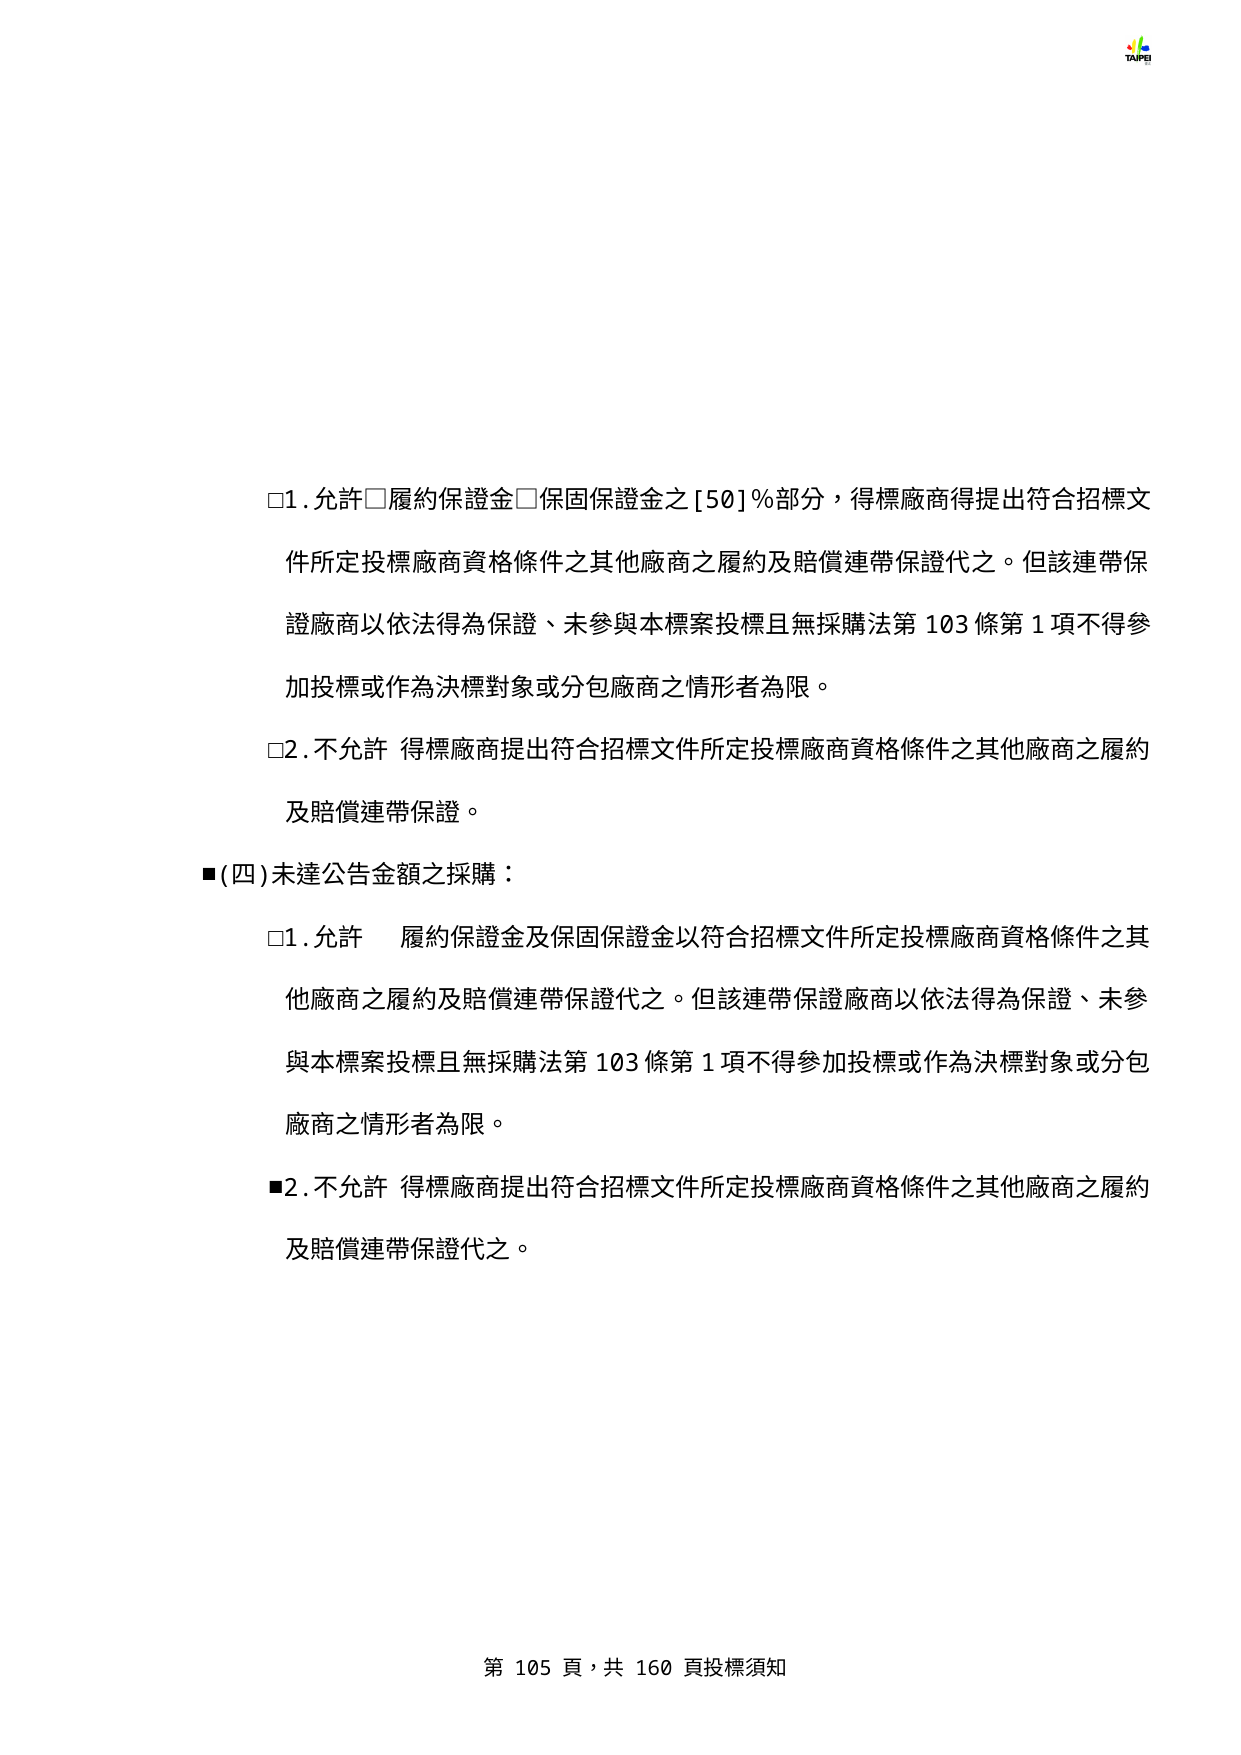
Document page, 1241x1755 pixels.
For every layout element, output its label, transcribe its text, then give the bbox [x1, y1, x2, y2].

text □1.允許 履約保證金及保固保證金以符合招標文件所定投標廠商資格條件之其他廠商之履約及賠償連帶保證代之。但該連帶保證廠商以依法得為保證、未參與本標案投標且無採購法第103條第1項不得參加投標或作為決標對象或分包廠商之情形者為限。 [268, 893, 1152, 1143]
text □2.不允許 得標廠商提出符合招標文件所定投標廠商資格條件之其他廠商之履約及賠償連帶保證。 [268, 706, 1152, 831]
text ■2.不允許 得標廠商提出符合招標文件所定投標廠商資格條件之其他廠商之履約及賠償連帶保證代之。 [268, 1143, 1152, 1268]
text □1.允許□履約保證金□保固保證金之[50]％部分，得標廠商得提出符合招標文件所定投標廠商資格條件之其他廠商之履約及賠償連帶保證代之。但該連帶保證廠商以依法得為保證、未參與本標案投標且無採購法第103條第1項不得參加投標或作為決標對象或分包廠商之情形者為限。 [268, 456, 1152, 706]
text ■(四)未達公告金額之採購： [201, 831, 1152, 893]
